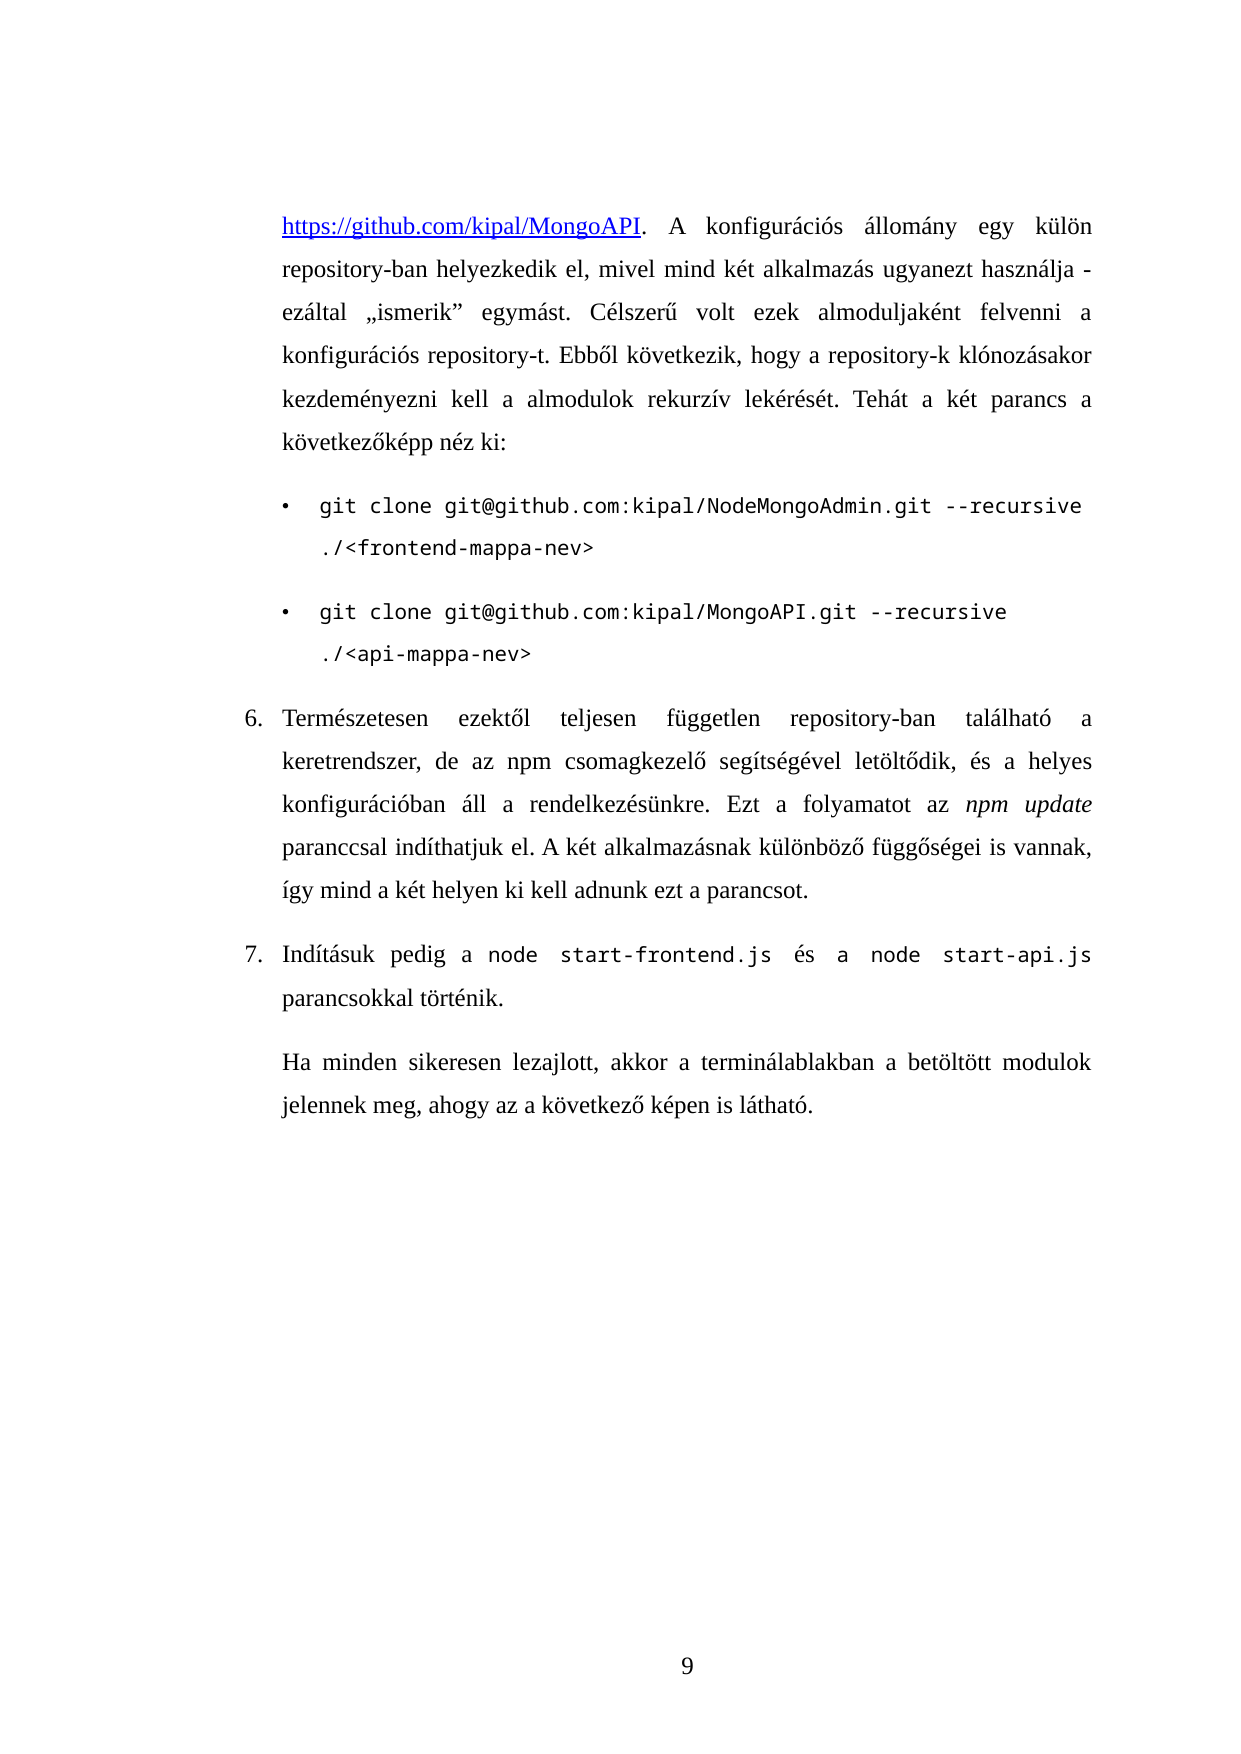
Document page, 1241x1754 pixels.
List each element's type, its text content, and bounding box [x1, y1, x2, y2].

list https://github.com/kipal/MongoAPI. A konfigurációs állomány egy külön repository-ban helyezkedik el, mivel mind két alkalmazás ugyanezt használja - ezáltal „ismerik” egymást. Célszerű volt ezek almoduljaként felvenni a konfigurációs repository-t. Ebből következik, hogy a repository-k klónozásakor kezdeményezni kell a almodulok rekurzív lekérését. Tehát a két parancs a következőképp néz ki: [244, 211, 1092, 456]
list git clone git@github.com:kipal/NodeMongoAdmin.git --recursive ./<frontend-mappa-nev> [282, 491, 1092, 562]
list git clone git@github.com:kipal/MongoAPI.git --recursive ./<api-mappa-nev> [282, 597, 1092, 668]
list Természetesen ezektől teljesen független repository-ban található a keretrendszer, de az npm csomagkezelő segítségével letöltődik, és a helyes konfigurációban áll a rendelkezésünkre. Ezt a folyamatot az npm update paranccsal indíthatjuk el. A két alkalmazásnak különböző függőségei is vannak, így mind a két helyen ki kell adnunk ezt a parancsot. [244, 703, 1092, 904]
list Indításuk pedig a node start-frontend.js és a node start-api.js parancsokkal történik. [244, 939, 1092, 1012]
list Ha minden sikeresen lezajlott, akkor a terminálablakban a betöltött modulok jelennek meg, ahogy az a következő képen is látható. [244, 1047, 1092, 1119]
